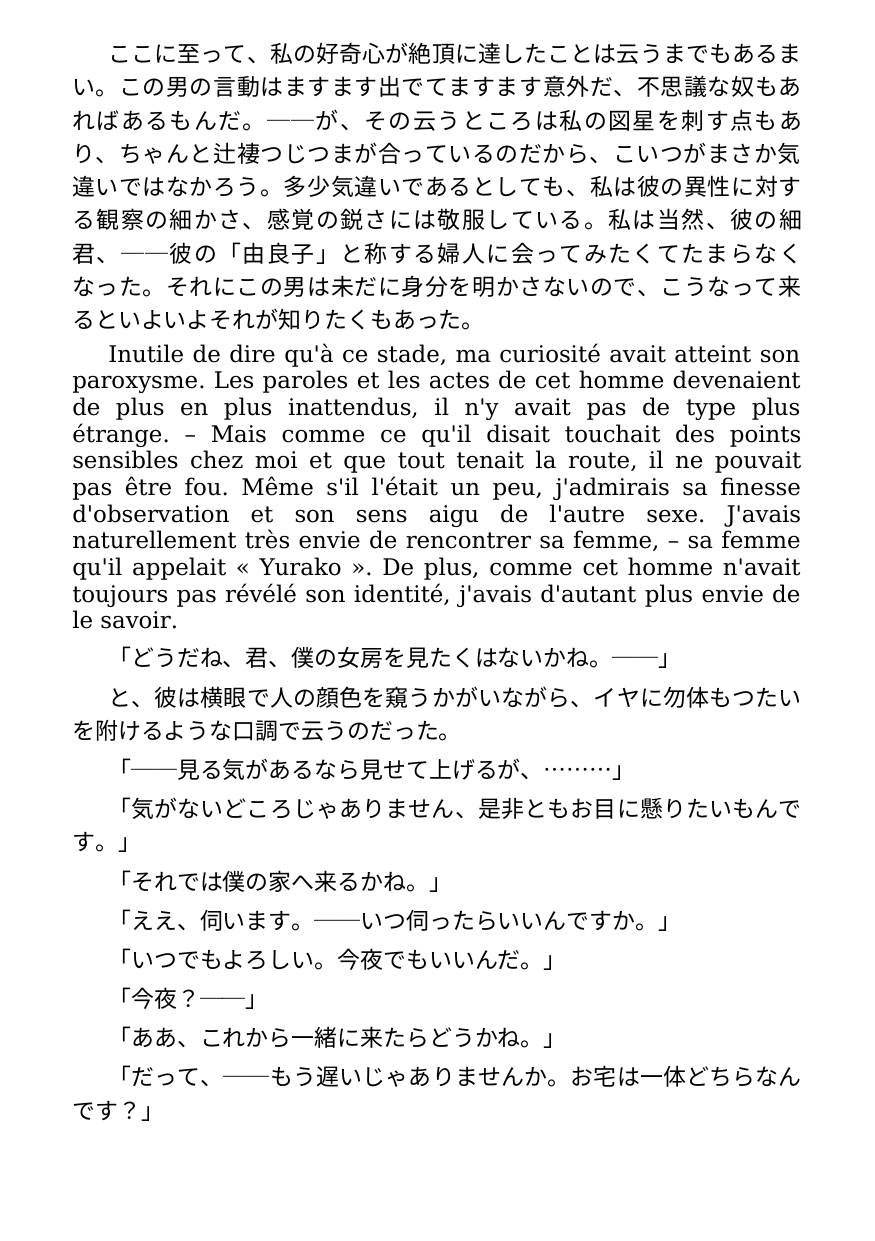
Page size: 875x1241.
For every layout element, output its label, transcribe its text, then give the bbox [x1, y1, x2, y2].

text と、彼は横眼で人の顔色を窺うかがいながら、イヤに勿体もつたいを附けるような口調で云うのだった。 [72, 679, 802, 746]
text Inutile de dire qu'à ce stade, ma curiosité avait atteint son paroxysme. Les paroles et les actes de cet homme devenaient de plus en plus inattendus, il n'y avait pas de type plus étrange. – Mais comme ce qu'il disait touchait des points sensibles chez moi et que tout tenait la route, il ne pouvait pas être fou. Même s'il l'était un peu, j'admirais sa finesse d'observation et son sens aigu de l'autre sexe. J'avais naturellement très envie de rencontrer sa femme, – sa femme qu'il appelait « Yurako ». De plus, comme cet homme n'avait toujours pas révélé son identité, j'avais d'autant plus envie de le savoir. [72, 341, 802, 634]
text 「だって、──もう遅いじゃありませんか。お宅は一体どちらなんです？」 [72, 1059, 802, 1126]
text ここに至って、私の好奇心が絶頂に達したことは云うまでもあるまい。この男の言動はますます出でてますます意外だ、不思議な奴もあればあるもんだ。──が、その云うところは私の図星を刺す点もあり、ちゃんと辻褄つじつまが合っているのだから、こいつがまさか気違いではなかろう。多少気違いであるとしても、私は彼の異性に対する観察の細かさ、感覚の鋭さには敬服している。私は当然、彼の細君、──彼の「由良子」と称する婦人に会ってみたくてたまらなくなった。それにこの男は未だに身分を明かさないので、こうなって来るといよいよそれが知りたくもあった。 [72, 36, 802, 335]
text 「気がないどころじゃありません、是非ともお目に懸りたいもんです。」 [72, 791, 802, 857]
text 「今夜？──」 [72, 981, 802, 1014]
text 「──見る気があるなら見せて上げるが、………」 [72, 752, 802, 785]
text 「いつでもよろしい。今夜でもいいんだ。」 [72, 942, 802, 975]
text 「ああ、これから一緒に来たらどうかね。」 [72, 1020, 802, 1053]
text 「どうだね、君、僕の女房を見たくはないかね。──」 [72, 640, 802, 673]
text 「それでは僕の家へ来るかね。」 [72, 863, 802, 897]
text 「ええ、伺います。──いつ伺ったらいいんですか。」 [72, 903, 802, 936]
